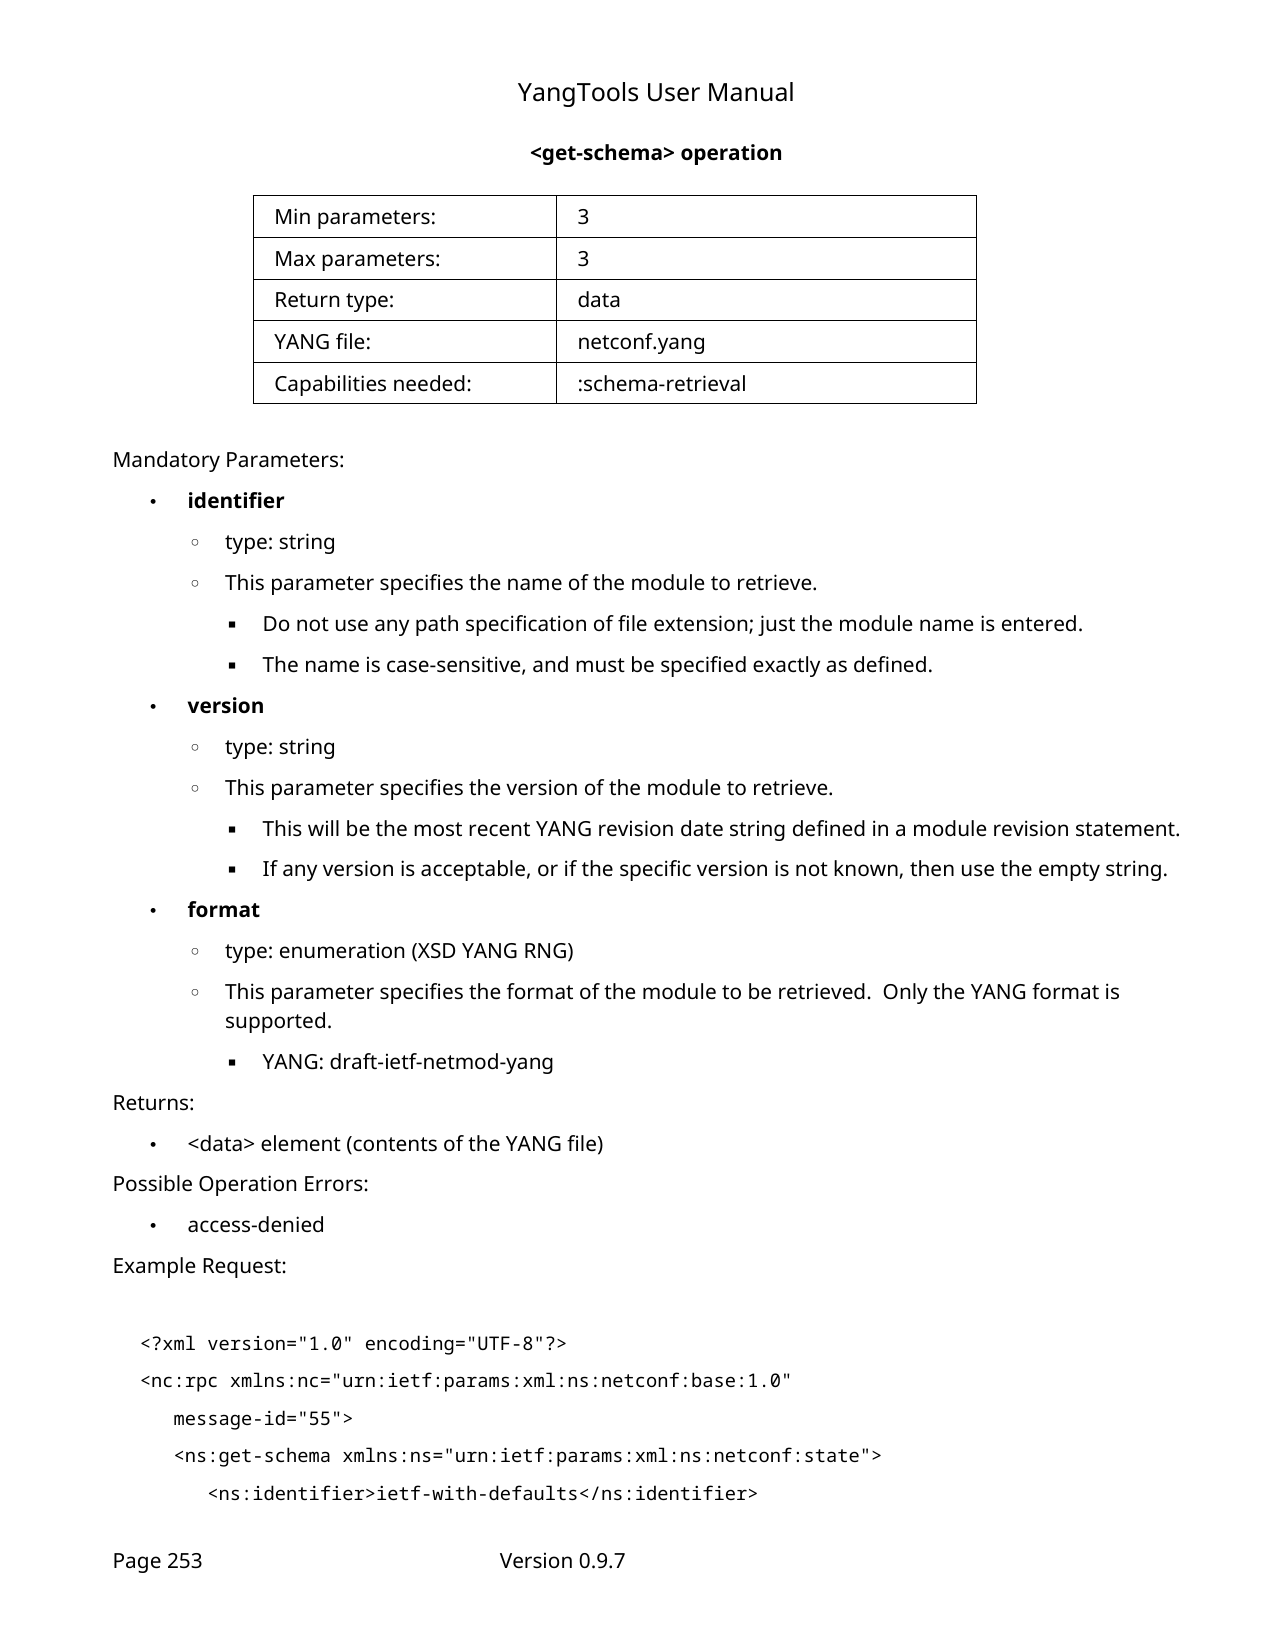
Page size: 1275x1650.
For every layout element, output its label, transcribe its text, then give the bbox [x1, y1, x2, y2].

table_cell YANG file: [254, 321, 556, 362]
list type: string [187, 732, 1200, 760]
table_cell Capabilities needed: [254, 363, 556, 403]
list version [150, 691, 1200, 719]
text message-id="55"> [139, 1405, 1200, 1430]
list This will be the most recent YANG revision date string defined in a module revision statement. [225, 814, 1200, 842]
list type: enumeration (XSD YANG RNG) [187, 936, 1200, 965]
list Do not use any path specification of file extension; just the module name is entered. [225, 609, 1200, 637]
list This parameter specifies the version of the module to retrieve. [187, 773, 1200, 801]
text <ns:identifier>ietf-with-defaults</ns:identifier> [139, 1480, 1200, 1505]
table_cell Max parameters: [254, 238, 556, 278]
table_cell 3 [557, 238, 976, 278]
list type: string [187, 527, 1200, 556]
table_cell netconf.yang [557, 321, 976, 362]
table_cell :schema-retrieval [557, 363, 976, 403]
list This parameter specifies the format of the module to be retrieved. Only the YANG format is supported. [187, 977, 1200, 1034]
text <nc:rpc xmlns:nc="urn:ietf:params:xml:ns:netconf:base:1.0" [139, 1367, 1200, 1393]
list If any version is acceptable, or if the specific version is not known, then use the empty string. [225, 854, 1200, 883]
text Possible Operation Errors: [112, 1169, 1200, 1198]
list The name is case-sensitive, and must be specified exactly as defined. [225, 650, 1200, 678]
list This parameter specifies the name of the module to retrieve. [187, 568, 1200, 596]
text <?xml version="1.0" encoding="UTF-8"?> [139, 1330, 1200, 1355]
list YANG: draft-ietf-netmod-yang [225, 1047, 1200, 1075]
list access-denied [150, 1211, 1200, 1239]
text Mandatory Parameters: [112, 445, 1200, 474]
text Returns: [112, 1088, 1200, 1116]
text <ns:get-schema xmlns:ns="urn:ietf:params:xml:ns:netconf:state"> [139, 1442, 1200, 1468]
table_header 3 [557, 196, 976, 237]
table_header Min parameters: [254, 196, 556, 237]
table_cell Return type: [254, 280, 556, 320]
text Example Request: [112, 1251, 1200, 1280]
subtitle <get-schema> operation [127, 138, 1185, 167]
list format [150, 896, 1200, 924]
list <data> element (contents of the YANG file) [150, 1129, 1200, 1157]
table_cell data [557, 280, 976, 320]
list identifier [150, 486, 1200, 514]
